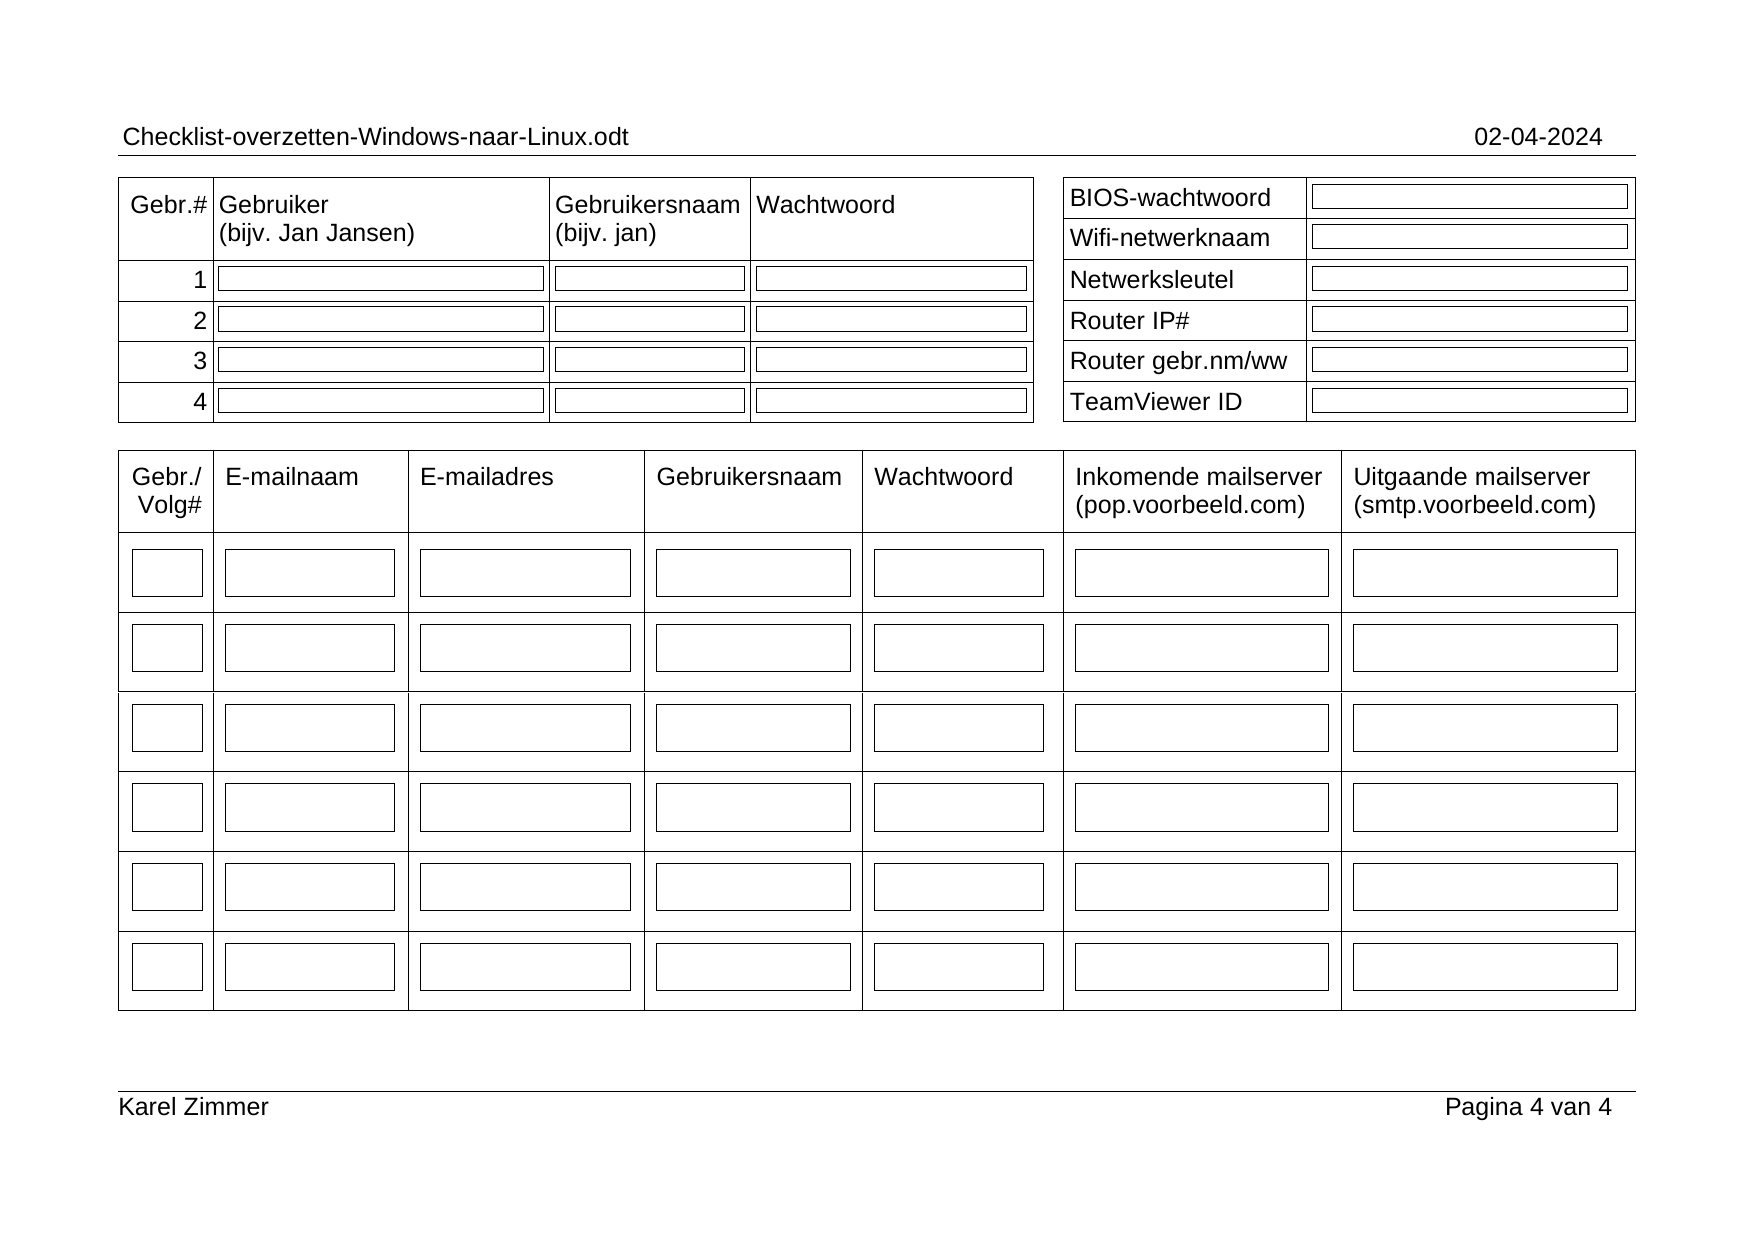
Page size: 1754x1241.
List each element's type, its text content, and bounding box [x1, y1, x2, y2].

table_cell Netwerksleutel [1064, 260, 1306, 300]
table_cell [119, 932, 213, 1010]
table_cell [1064, 772, 1341, 851]
table_cell TeamViewer ID [1064, 382, 1306, 421]
table_header Gebruiker (bijv. Jan Jansen) [214, 178, 549, 260]
table_cell [550, 383, 750, 422]
table_cell [1307, 301, 1635, 340]
table_cell [1342, 533, 1635, 612]
table_cell [214, 613, 408, 691]
table_cell [863, 772, 1063, 851]
table_cell [1342, 693, 1635, 771]
table_cell [1342, 772, 1635, 851]
table_cell [214, 533, 408, 612]
table_cell [1064, 852, 1341, 931]
table_cell [550, 302, 750, 341]
table_cell [1064, 533, 1341, 612]
table_cell [1034, 219, 1063, 260]
table_header Wachtwoord [863, 451, 1063, 532]
table_cell [1342, 932, 1635, 1010]
table_cell Router gebr.nm/ww [1064, 341, 1306, 381]
table_cell [409, 852, 644, 931]
table_cell 3 [119, 342, 213, 382]
table_cell [751, 302, 1033, 341]
table_cell [409, 932, 644, 1010]
table_cell [863, 852, 1063, 931]
table_cell [550, 261, 750, 301]
table_cell [751, 342, 1033, 382]
table_cell [409, 772, 644, 851]
table_cell [1342, 852, 1635, 931]
table_cell [645, 932, 862, 1010]
table_header Uitgaande mailserver (smtp.voorbeeld.com) [1342, 451, 1635, 532]
table_cell [1307, 219, 1635, 259]
table_cell [409, 613, 644, 691]
table_cell [119, 852, 213, 931]
table_cell [1064, 613, 1341, 691]
table_cell [863, 932, 1063, 1010]
table_cell [1307, 260, 1635, 300]
table_cell [119, 533, 213, 612]
table_cell [119, 613, 213, 691]
table_cell 1 [119, 261, 213, 301]
table_cell [409, 693, 644, 771]
table_cell [119, 772, 213, 851]
table_cell [214, 932, 408, 1010]
table_header BIOS-wachtwoord [1064, 178, 1306, 218]
table_cell [645, 693, 862, 771]
table_cell [119, 693, 213, 771]
table_cell [214, 693, 408, 771]
table_header Gebruikersnaam [645, 451, 862, 532]
table_cell Wifi-netwerknaam [1064, 219, 1306, 259]
table_header Wachtwoord [751, 178, 1033, 260]
table_cell [1034, 301, 1063, 341]
table_cell [1064, 693, 1341, 771]
table_header Gebr./Volg# [119, 451, 213, 532]
table_cell [214, 772, 408, 851]
table_cell [863, 613, 1063, 691]
table_cell [409, 533, 644, 612]
table_cell [645, 533, 862, 612]
table_cell [1307, 341, 1635, 381]
table_cell [751, 383, 1033, 422]
table_cell [645, 852, 862, 931]
table_cell [863, 693, 1063, 771]
table_cell [214, 261, 549, 301]
table_cell [1064, 932, 1341, 1010]
table_header [1034, 177, 1063, 219]
table_header [1307, 178, 1635, 218]
table_header Inkomende mailserver (pop.voorbeeld.com) [1064, 451, 1341, 532]
table_cell [645, 613, 862, 691]
table_cell [214, 852, 408, 931]
table_cell [214, 302, 549, 341]
table_cell [214, 383, 549, 422]
table_cell [645, 772, 862, 851]
table_header Gebruikersnaam (bijv. jan) [550, 178, 750, 260]
table_cell Router IP# [1064, 301, 1306, 340]
table_cell 2 [119, 302, 213, 341]
table_cell [863, 533, 1063, 612]
table_cell [751, 261, 1033, 301]
table_cell [550, 342, 750, 382]
table_cell [1342, 613, 1635, 691]
table_cell [1034, 341, 1063, 382]
table_cell [1307, 382, 1635, 421]
table_header Gebr.# [119, 178, 213, 260]
table_header E-mailadres [409, 451, 644, 532]
table_cell [1034, 260, 1063, 301]
table_header E-mailnaam [214, 451, 408, 532]
table_cell 4 [119, 383, 213, 422]
table_cell [1034, 382, 1063, 422]
table_cell [214, 342, 549, 382]
